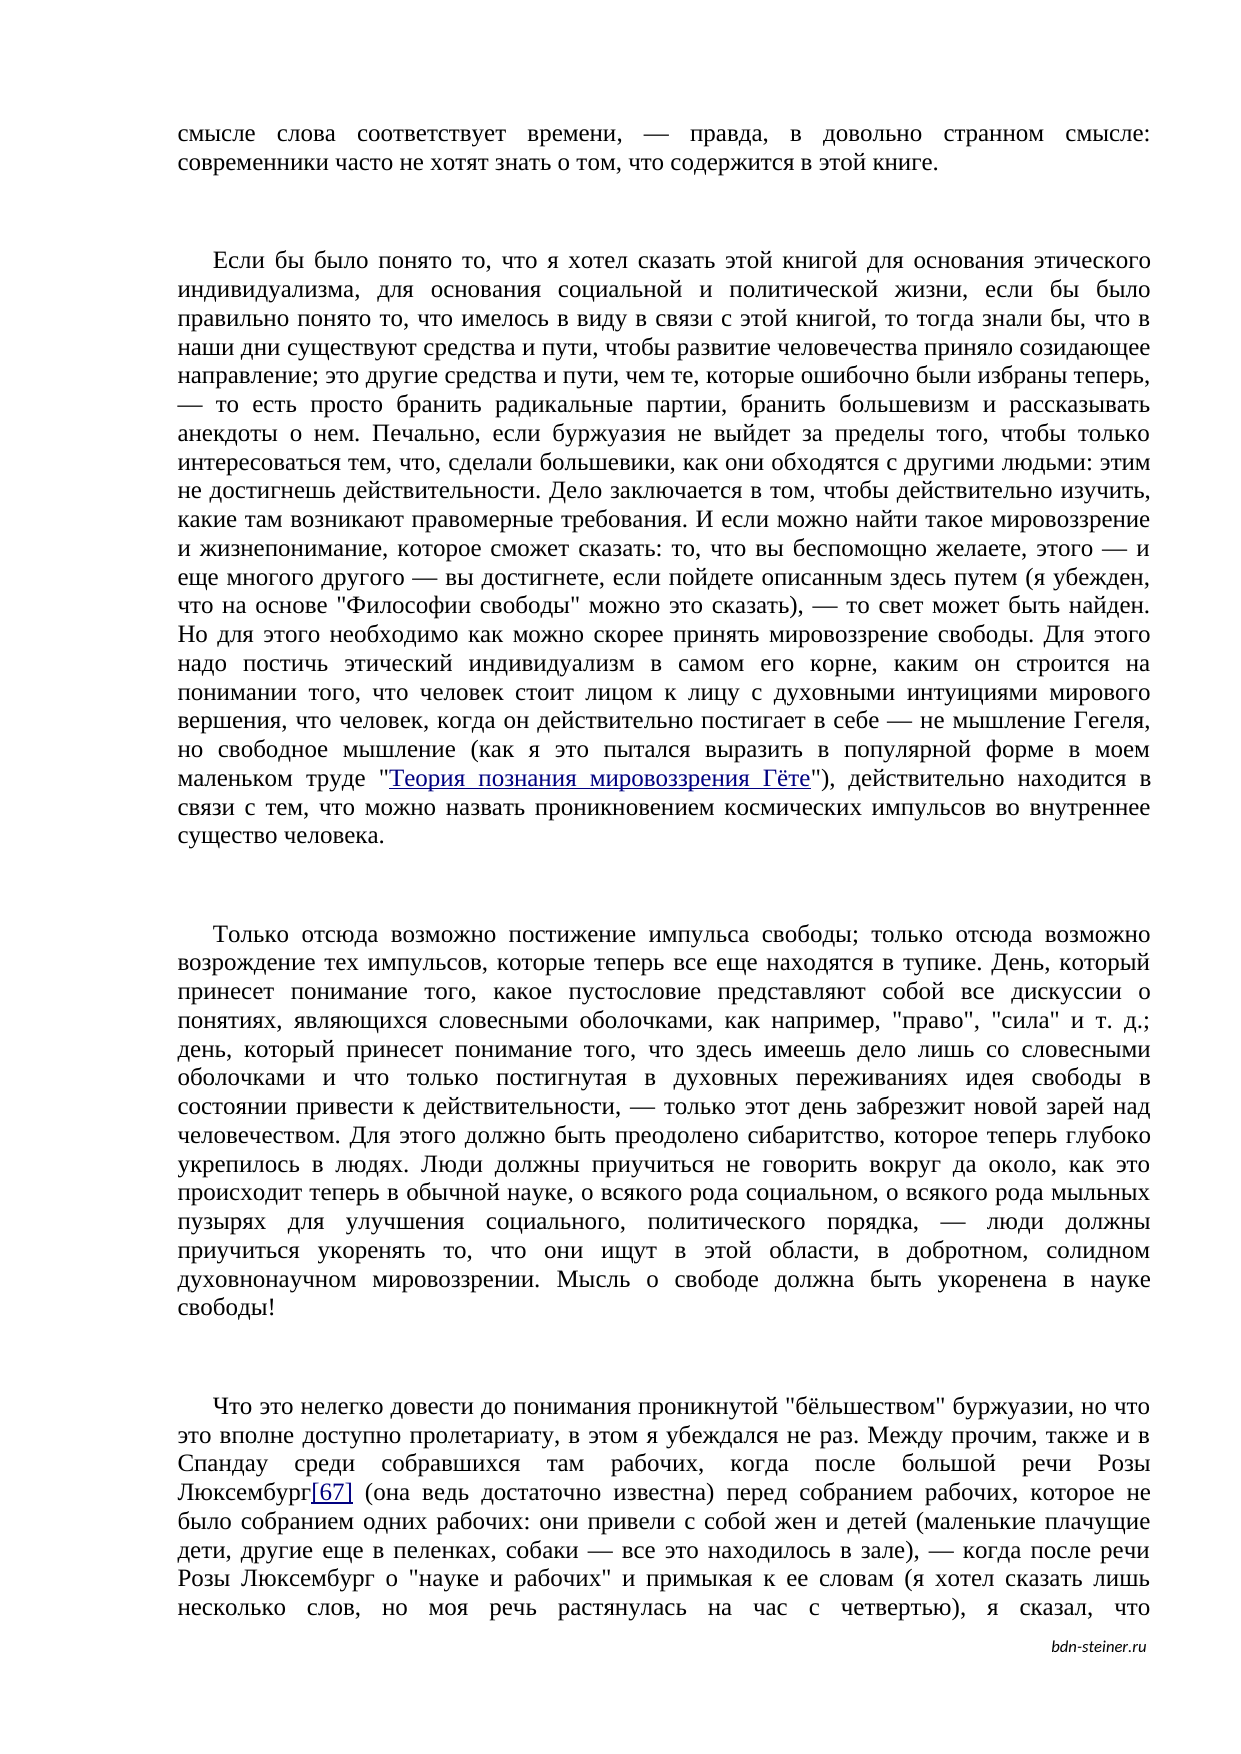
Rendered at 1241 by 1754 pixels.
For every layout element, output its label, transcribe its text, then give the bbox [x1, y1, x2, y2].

text Только отсюда возможно постижение импульса свободы; только отсюда возможно возрождение тех импульсов, которые теперь все еще находятся в тупике. День, который принесет понимание того, какое пустословие представляют собой все дискуссии о понятиях, являющихся словесными оболочками, как например, "право", "сила" и т. д.; день, который принесет понимание того, что здесь имеешь дело лишь со словесными оболочками и что только постигнутая в духовных переживаниях идея свободы в состоянии привести к действительности, — только этот день забрезжит новой зарей над человечеством. Для этого должно быть преодолено сибаритство, которое теперь глубоко укрепилось в людях. Люди должны приучиться не говорить вокруг да около, как это происходит теперь в обычной науке, о всякого рода социальном, о всякого рода мыльных пузырях для улучшения социального, политического порядка, — люди должны приучиться укоренять то, что они ищут в этой области, в добротном, солидном духовнонаучном мировоззрении. Мысль о свободе должна быть укоренена в науке свободы! [177, 919, 1152, 1321]
text Что это нелегко довести до понимания проникнутой "бёльшеством" буржуазии, но что это вполне доступно пролетариату, в этом я убеждался не раз. Между прочим, также и в Спандау среди собравшихся там рабочих, когда после большой речи Розы Люксембург[67] (она ведь достаточно известна) перед собранием рабочих, которое не было собранием одних рабочих: они привели с собой жен и детей (маленькие плачущие дети, другие еще в пеленках, собаки — все это находилось в зале), — когда после речи Розы Люксембург о "науке и рабочих" и примыкая к ее словам (я хотел сказать лишь несколько слов, но моя речь растянулась на час с четвертью), я сказал, что [177, 1391, 1152, 1621]
text Если бы было понято то, что я хотел сказать этой книгой для основания этического индивидуализма, для основания социальной и политической жизни, если бы было правильно понято то, что имелось в виду в связи с этой книгой, то тогда знали бы, что в наши дни существуют средства и пути, чтобы развитие человечества приняло созидающее направление; это другие средства и пути, чем те, которые ошибочно были избраны теперь, — то есть просто бранить радикальные партии, бранить большевизм и рассказывать анекдоты о нем. Печально, если буржуазия не выйдет за пределы того, чтобы только интересоваться тем, что, сделали большевики, как они обходятся с другими людьми: этим не достигнешь действительности. Дело заключается в том, чтобы действительно изучить, какие там возникают правомерные требования. И если можно найти такое мировоззрение и жизнепонимание, которое сможет сказать: то, что вы беспомощно желаете, этого — и еще многого другого — вы достигнете, если пойдете описанным здесь путем (я убежден, что на основе "Философии свободы" можно это сказать), — то свет может быть найден. Но для этого необходимо как можно скорее принять мировоззрение свободы. Для этого надо постичь этический индивидуализм в самом его корне, каким он строится на понимании того, что человек стоит лицом к лицу с духовными интуициями мирового вершения, что человек, когда он действительно постигает в себе — не мышление Гегеля, но свободное мышление (как я это пытался выразить в популярной форме в моем маленьком труде "Теория познания мировоззрения Гёте"), действительно находится в связи с тем, что можно назвать проникновением космических импульсов во внутреннее существо человека. [177, 245, 1152, 849]
text смысле слова соответствует времени, — правда, в довольно странном смысле: современники часто не хотят знать о том, что содержится в этой книге. [177, 118, 1152, 176]
